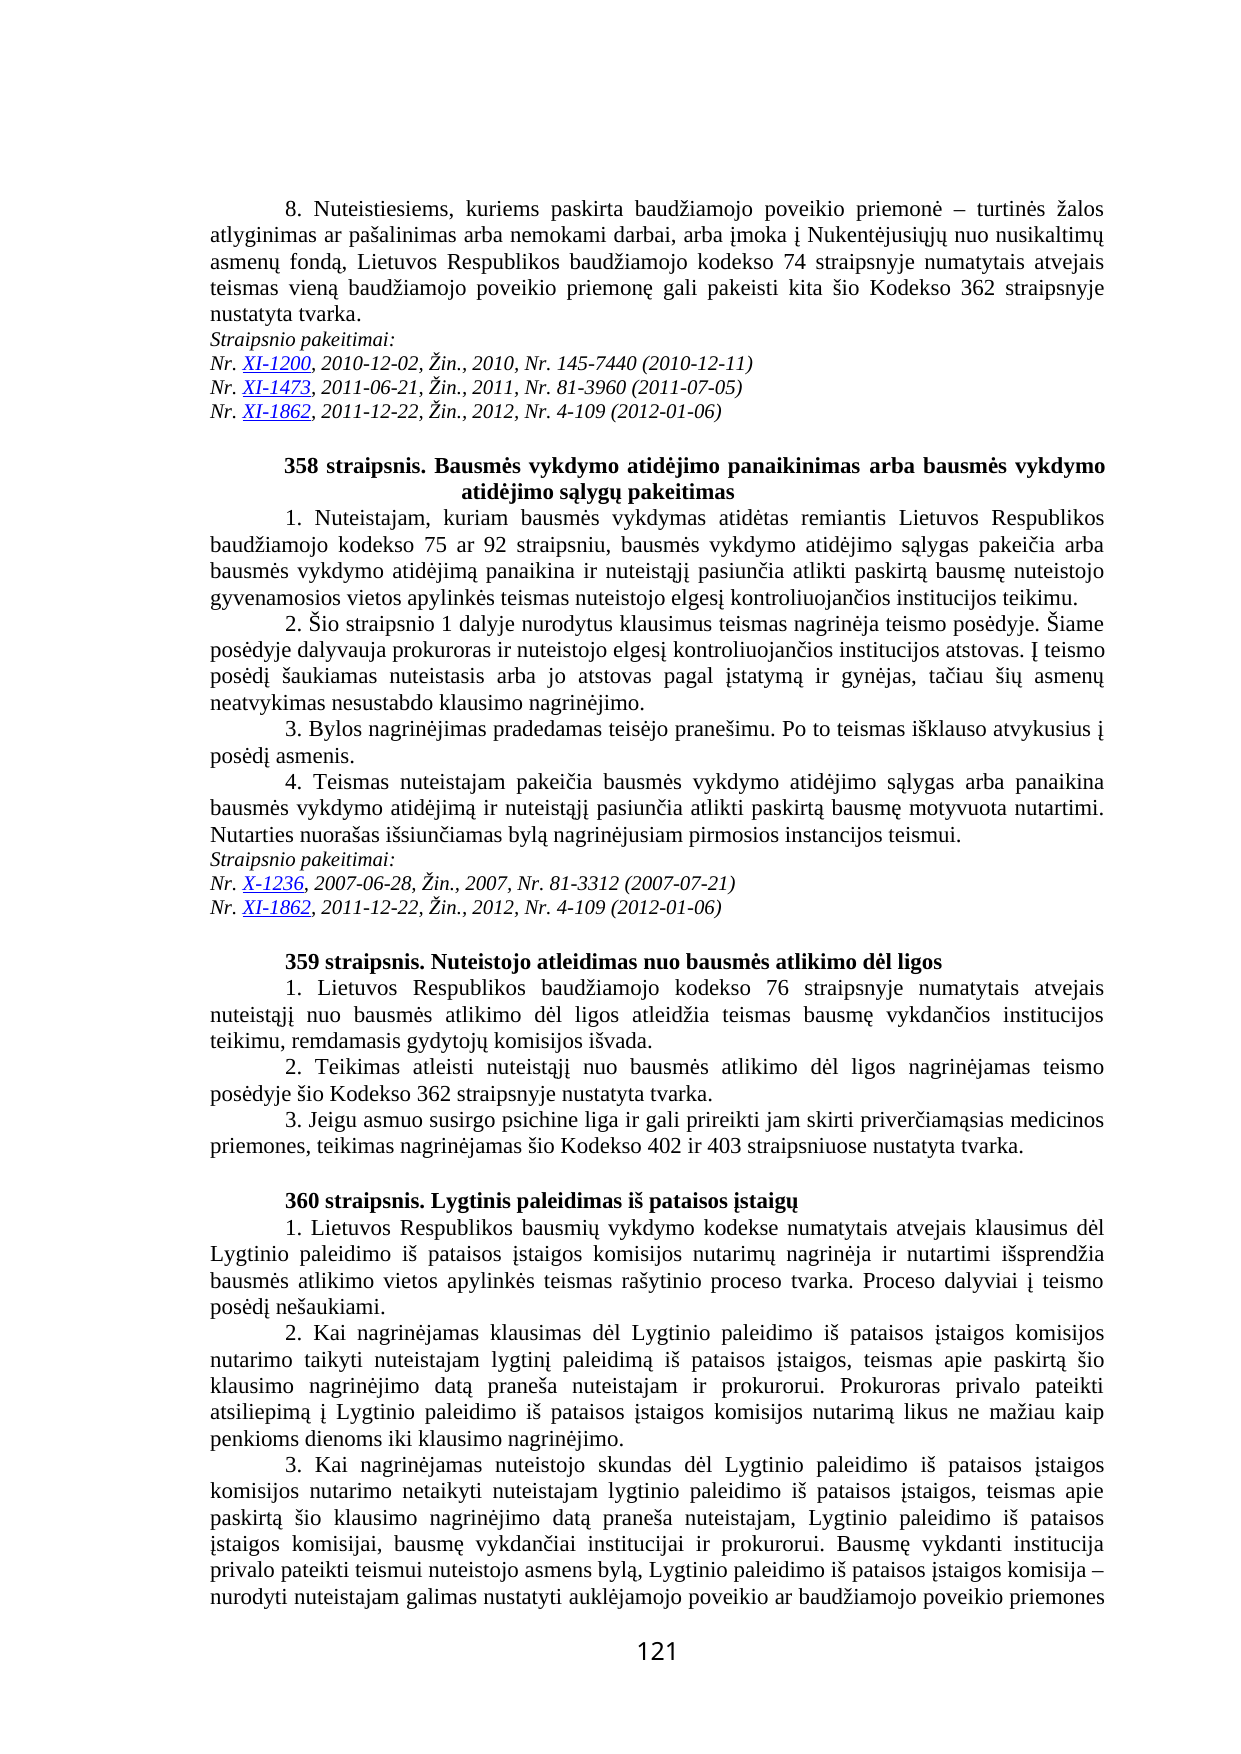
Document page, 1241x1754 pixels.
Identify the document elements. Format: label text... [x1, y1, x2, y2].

text Nr. X-1236, 2007-06-28, Žin., 2007, Nr. 81-3312 (2007-07-21) [210, 871, 1106, 895]
text Nr. XI-1862, 2011-12-22, Žin., 2012, Nr. 4-109 (2012-01-06) [210, 895, 1106, 919]
text 2. Teikimas atleisti nuteistąjį nuo bausmės atlikimo dėl ligos nagrinėjamas teismo posėdyje šio Kodekso 362 straipsnyje nustatyta tvarka. [210, 1053, 1106, 1106]
text 3. Bylos nagrinėjimas pradedamas teisėjo pranešimu. Po to teismas išklauso atvykusius į posėdį asmenis. [210, 715, 1106, 768]
text 2. Šio straipsnio 1 dalyje nurodytus klausimus teismas nagrinėja teismo posėdyje. Šiame posėdyje dalyvauja prokuroras ir nuteistojo elgesį kontroliuojančios institucijos atstovas. Į teismo posėdį šaukiamas nuteistasis arba jo atstovas pagal įstatymą ir gynėjas, tačiau šių asmenų neatvykimas nesustabdo klausimo nagrinėjimo. [210, 610, 1106, 715]
text Nr. XI-1473, 2011-06-21, Žin., 2011, Nr. 81-3960 (2011-07-05) [210, 375, 1106, 399]
text 359 straipsnis. Nuteistojo atleidimas nuo bausmės atlikimo dėl ligos [210, 948, 1106, 974]
text Straipsnio pakeitimai: [210, 327, 1106, 351]
text 8. Nuteistiesiems, kuriems paskirta baudžiamojo poveikio priemonė – turtinės žalos atlyginimas ar pašalinimas arba nemokami darbai, arba įmoka į Nukentėjusiųjų nuo nusikaltimų asmenų fondą, Lietuvos Respublikos baudžiamojo kodekso 74 straipsnyje numatytais atvejais teismas vieną baudžiamojo poveikio priemonę gali pakeisti kita šio Kodekso 362 straipsnyje nustatyta tvarka. [210, 195, 1106, 327]
text 3. Kai nagrinėjamas nuteistojo skundas dėl Lygtinio paleidimo iš pataisos įstaigos komisijos nutarimo netaikyti nuteistajam lygtinio paleidimo iš pataisos įstaigos, teismas apie paskirtą šio klausimo nagrinėjimo datą praneša nuteistajam, Lygtinio paleidimo iš pataisos įstaigos komisijai, bausmę vykdančiai institucijai ir prokurorui. Bausmę vykdanti institucija privalo pateikti teismui nuteistojo asmens bylą, Lygtinio paleidimo iš pataisos įstaigos komisija – nurodyti nuteistajam galimas nustatyti auklėjamojo poveikio ar baudžiamojo poveikio priemones [210, 1451, 1106, 1609]
text Nr. XI-1862, 2011-12-22, Žin., 2012, Nr. 4-109 (2012-01-06) [210, 399, 1106, 423]
text 2. Kai nagrinėjamas klausimas dėl Lygtinio paleidimo iš pataisos įstaigos komisijos nutarimo taikyti nuteistajam lygtinį paleidimą iš pataisos įstaigos, teismas apie paskirtą šio klausimo nagrinėjimo datą praneša nuteistajam ir prokurorui. Prokuroras privalo pateikti atsiliepimą į Lygtinio paleidimo iš pataisos įstaigos komisijos nutarimą likus ne mažiau kaip penkioms dienoms iki klausimo nagrinėjimo. [210, 1319, 1106, 1451]
text 360 straipsnis. Lygtinis paleidimas iš pataisos įstaigų [210, 1188, 1106, 1214]
text Nr. XI-1200, 2010-12-02, Žin., 2010, Nr. 145-7440 (2010-12-11) [210, 351, 1106, 375]
text 1. Lietuvos Respublikos bausmių vykdymo kodekse numatytais atvejais klausimus dėl Lygtinio paleidimo iš pataisos įstaigos komisijos nutarimų nagrinėja ir nutartimi išsprendžia bausmės atlikimo vietos apylinkės teismas rašytinio proceso tvarka. Proceso dalyviai į teismo posėdį nešaukiami. [210, 1214, 1106, 1319]
text 3. Jeigu asmuo susirgo psichine liga ir gali prireikti jam skirti priverčiamąsias medicinos priemones, teikimas nagrinėjamas šio Kodekso 402 ir 403 straipsniuose nustatyta tvarka. [210, 1106, 1106, 1159]
text 358 straipsnis. Bausmės vykdymo atidėjimo panaikinimas arba bausmės vykdymo atidėjimo sąlygų pakeitimas [284, 452, 1106, 504]
text 4. Teismas nuteistajam pakeičia bausmės vykdymo atidėjimo sąlygas arba panaikina bausmės vykdymo atidėjimą ir nuteistąjį pasiunčia atlikti paskirtą bausmę motyvuota nutartimi. Nutarties nuorašas išsiunčiamas bylą nagrinėjusiam pirmosios instancijos teismui. [210, 768, 1106, 847]
text Straipsnio pakeitimai: [210, 847, 1106, 871]
text 1. Lietuvos Respublikos baudžiamojo kodekso 76 straipsnyje numatytais atvejais nuteistąjį nuo bausmės atlikimo dėl ligos atleidžia teismas bausmę vykdančios institucijos teikimu, remdamasis gydytojų komisijos išvada. [210, 974, 1106, 1053]
text 1. Nuteistajam, kuriam bausmės vykdymas atidėtas remiantis Lietuvos Respublikos baudžiamojo kodekso 75 ar 92 straipsniu, bausmės vykdymo atidėjimo sąlygas pakeičia arba bausmės vykdymo atidėjimą panaikina ir nuteistąjį pasiunčia atlikti paskirtą bausmę nuteistojo gyvenamosios vietos apylinkės teismas nuteistojo elgesį kontroliuojančios institucijos teikimu. [210, 504, 1106, 610]
